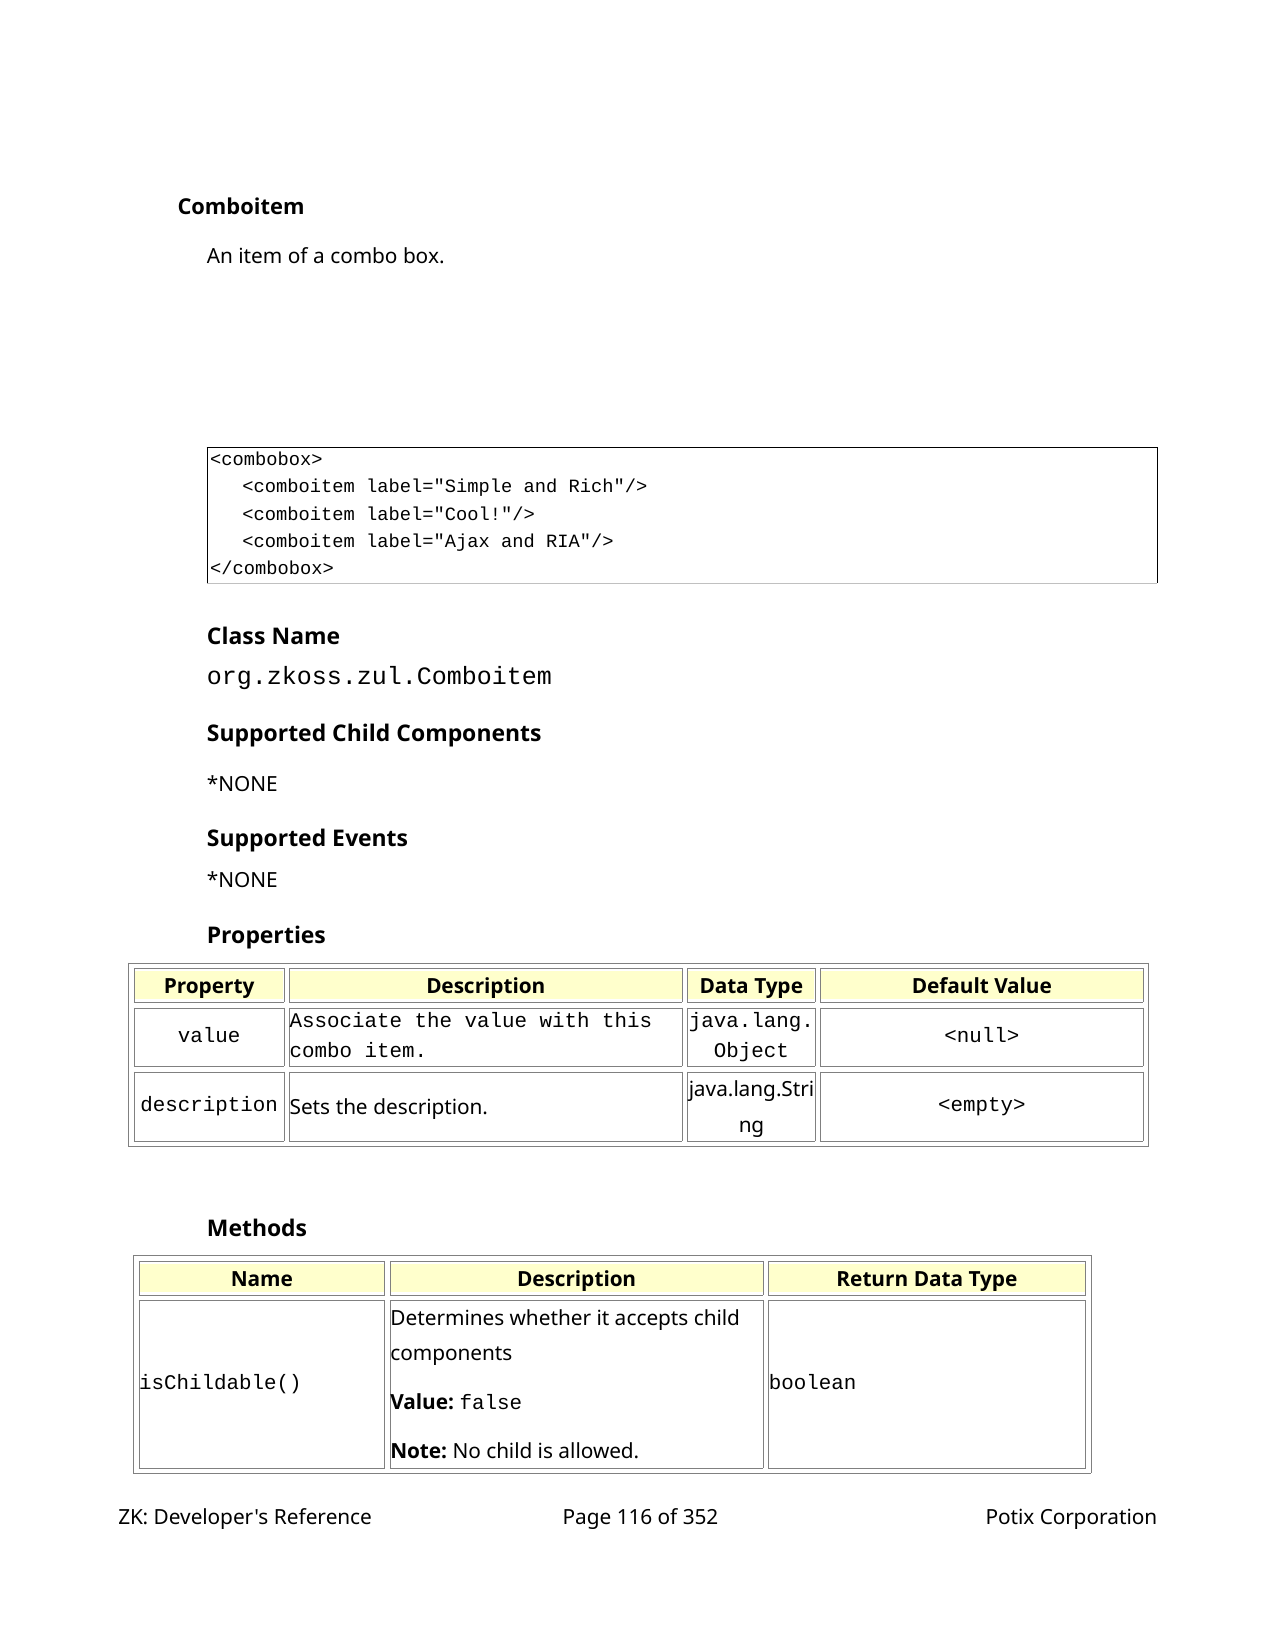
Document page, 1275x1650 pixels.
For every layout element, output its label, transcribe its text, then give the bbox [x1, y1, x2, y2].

table_header Description [387, 1256, 766, 1295]
table_cell isChildable() [136, 1295, 387, 1467]
table_header Property [131, 964, 286, 1002]
table_cell value [131, 1002, 286, 1066]
table_cell Determines whether it accepts child components Value: false Note: No child is allowed. [387, 1295, 766, 1467]
subtitle Properties [207, 919, 1157, 950]
table_header Default Value [818, 964, 1146, 1002]
text *NONE [207, 866, 1157, 894]
table_cell <empty> [818, 1066, 1146, 1141]
table_cell java.lang.Object [685, 1002, 817, 1066]
subtitle Supported Child Components [207, 717, 1157, 748]
table_cell description [131, 1066, 286, 1141]
subtitle Methods [207, 1212, 1157, 1243]
table_cell Sets the description. [286, 1066, 685, 1141]
text An item of a combo box. [207, 241, 1157, 269]
text <comboitem label="Simple and Rich"/> [208, 474, 1157, 499]
table_header Description [286, 964, 685, 1002]
table_cell boolean [766, 1295, 1088, 1467]
text *NONE [207, 769, 1157, 797]
subtitle Comboitem [177, 191, 1157, 221]
subtitle Class Name [207, 620, 1157, 651]
table_cell Associate the value with this combo item. [286, 1002, 685, 1066]
table_header Name [136, 1256, 387, 1295]
text </combobox> [208, 556, 1157, 583]
table_cell java.lang.String [685, 1066, 817, 1141]
table_cell <null> [818, 1002, 1146, 1066]
subtitle Supported Events [207, 822, 1157, 853]
table_header Data Type [685, 964, 817, 1002]
text <comboitem label="Ajax and RIA"/> [208, 529, 1157, 553]
text <comboitem label="Cool!"/> [208, 502, 1157, 526]
table_header Return Data Type [766, 1256, 1088, 1295]
text org.zkoss.zul.Comboitem [207, 663, 1157, 692]
text <combobox> [208, 448, 1157, 471]
